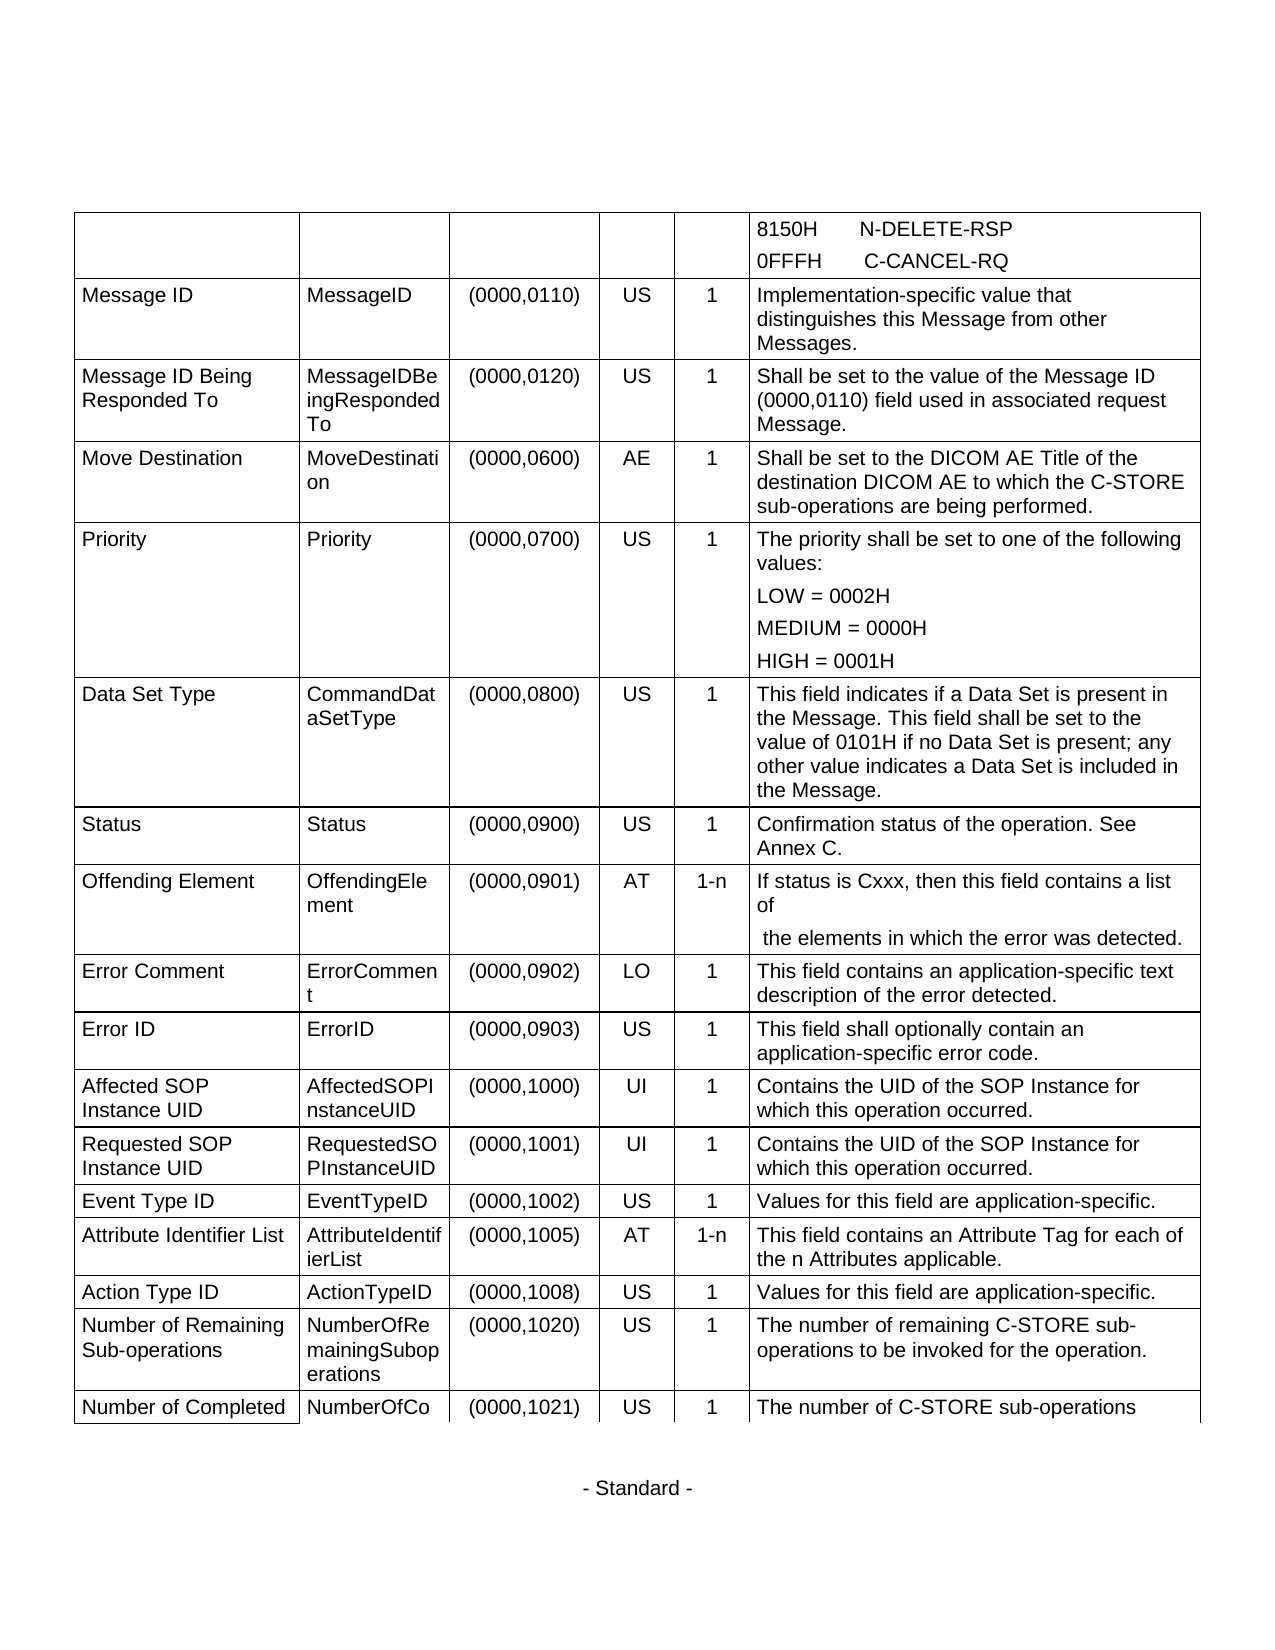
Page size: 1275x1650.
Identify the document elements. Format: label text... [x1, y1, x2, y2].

table_cell (0000,1021) [449, 1391, 599, 1423]
table_cell The number of C-STORE sub-operations [749, 1391, 1200, 1423]
table_cell AT [600, 1218, 674, 1275]
table_cell US [600, 279, 674, 359]
table_cell Move Destination [75, 442, 299, 522]
table_cell Status [75, 808, 299, 864]
table_cell 1 [675, 1309, 749, 1390]
table_cell Message ID [75, 279, 299, 359]
table_cell 8150H N-DELETE-RSP 0FFFH C-CANCEL-RQ [750, 213, 1200, 277]
table_cell Message ID Being Responded To [75, 360, 299, 441]
table_cell US [599, 1391, 674, 1423]
table_cell Shall be set to the value of the Message ID (0000,0110) field used in associated request Message. [750, 360, 1200, 441]
table_cell US [600, 1309, 674, 1390]
table_cell OffendingElement [300, 865, 449, 954]
table_cell Contains the UID of the SOP Instance for which this operation occurred. [750, 1128, 1200, 1184]
table_cell US [600, 1185, 674, 1217]
table_cell (0000,0110) [450, 279, 599, 359]
table_cell UI [600, 1070, 674, 1126]
table_cell Offending Element [75, 865, 299, 954]
table_cell US [600, 523, 674, 677]
table_cell 1 [675, 442, 749, 522]
table_cell (0000,1001) [450, 1128, 599, 1184]
table_cell If status is Cxxx, then this field contains a list of the elements in which the error was detected. [750, 865, 1200, 954]
table_cell 1-n [675, 865, 749, 954]
table_cell Priority [300, 523, 449, 677]
table_cell 1 [675, 1070, 749, 1126]
table_cell MoveDestination [300, 442, 449, 522]
table_cell Confirmation status of the operation. See Annex C. [750, 808, 1200, 864]
table_cell (0000,1008) [450, 1276, 599, 1308]
table_cell This field contains an application-specific text description of the error detected. [750, 955, 1200, 1011]
table_cell AT [600, 865, 674, 954]
table_cell EventTypeID [300, 1185, 449, 1217]
table_cell Number of Remaining Sub-operations [75, 1309, 299, 1390]
table_cell RequestedSOPInstanceUID [300, 1128, 449, 1184]
table_cell Shall be set to the DICOM AE Title of the destination DICOM AE to which the C-STORE sub-operations are being performed. [750, 442, 1200, 522]
table_cell Data Set Type [75, 678, 299, 806]
table_cell Implementation-specific value that distinguishes this Message from other Messages. [750, 279, 1200, 359]
table_cell AE [600, 442, 674, 522]
table_cell MessageIDBeingRespondedTo [300, 360, 449, 441]
table_cell (0000,1020) [450, 1309, 599, 1390]
table_cell (0000,1000) [450, 1070, 599, 1126]
table_cell (0000,0800) [450, 678, 599, 806]
table_cell US [600, 808, 674, 864]
table_cell 1 [675, 678, 749, 806]
table_cell [75, 213, 299, 277]
table_cell Requested SOP Instance UID [75, 1128, 299, 1184]
table_cell (0000,0120) [450, 360, 599, 441]
table_cell This field shall optionally contain an application-specific error code. [750, 1013, 1200, 1069]
table_cell (0000,1005) [450, 1218, 599, 1275]
table_cell 1 [675, 523, 749, 677]
table_cell (0000,0600) [450, 442, 599, 522]
table_cell Attribute Identifier List [75, 1218, 299, 1275]
table_cell US [600, 1276, 674, 1308]
table_cell LO [600, 955, 674, 1011]
table_cell Values for this field are application-specific. [750, 1185, 1200, 1217]
table_cell Priority [75, 523, 299, 677]
table_cell Error ID [75, 1013, 299, 1069]
table_cell NumberOfCo [300, 1391, 449, 1423]
table_cell (0000,0700) [450, 523, 599, 677]
table_cell Values for this field are application-specific. [750, 1276, 1200, 1308]
table_cell The priority shall be set to one of the following values: LOW = 0002H MEDIUM = 0000H HIGH = 0001H [750, 523, 1200, 677]
table_cell Action Type ID [75, 1276, 299, 1308]
table_cell This field indicates if a Data Set is present in the Message. This field shall be set to the value of 0101H if no Data Set is present; any other value indicates a Data Set is included in the Message. [750, 678, 1200, 806]
table_cell (0000,1002) [450, 1185, 599, 1217]
table_cell This field contains an Attribute Tag for each of the n Attributes applicable. [750, 1218, 1200, 1275]
table_cell US [600, 678, 674, 806]
table_cell (0000,0900) [450, 808, 599, 864]
table_cell (0000,0901) [450, 865, 599, 954]
table_cell Error Comment [75, 955, 299, 1011]
table_cell 1 [675, 808, 749, 864]
table_cell 1-n [675, 1218, 749, 1275]
table_cell 1 [675, 279, 749, 359]
table_cell AttributeIdentifierList [300, 1218, 449, 1275]
table_cell [675, 213, 749, 277]
table_cell The number of remaining C-STORE sub-operations to be invoked for the operation. [750, 1309, 1200, 1390]
table_cell Event Type ID [75, 1185, 299, 1217]
table_cell 1 [675, 1276, 749, 1308]
table_cell [450, 213, 599, 277]
table_cell (0000,0902) [450, 955, 599, 1011]
table_cell US [600, 1013, 674, 1069]
table_cell ActionTypeID [300, 1276, 449, 1308]
table_cell NumberOfRemainingSuboperations [300, 1309, 449, 1390]
table_cell US [600, 360, 674, 441]
table_cell 1 [675, 1128, 749, 1184]
table_cell 1 [675, 1013, 749, 1069]
table_cell UI [600, 1128, 674, 1184]
table_cell Status [300, 808, 449, 864]
table_cell [300, 213, 449, 277]
table_cell 1 [675, 360, 749, 441]
table_cell Number of Completed [75, 1391, 299, 1423]
table_cell (0000,0903) [450, 1013, 599, 1069]
table_cell Affected SOP Instance UID [75, 1070, 299, 1126]
table_cell MessageID [300, 279, 449, 359]
table_cell ErrorID [300, 1013, 449, 1069]
table_cell AffectedSOPInstanceUID [300, 1070, 449, 1126]
table_cell 1 [675, 1185, 749, 1217]
table_cell Contains the UID of the SOP Instance for which this operation occurred. [750, 1070, 1200, 1126]
table_cell 1 [674, 1391, 749, 1423]
table_cell ErrorComment [300, 955, 449, 1011]
table_cell [600, 213, 674, 277]
table_cell CommandDataSetType [300, 678, 449, 806]
table_cell 1 [675, 955, 749, 1011]
